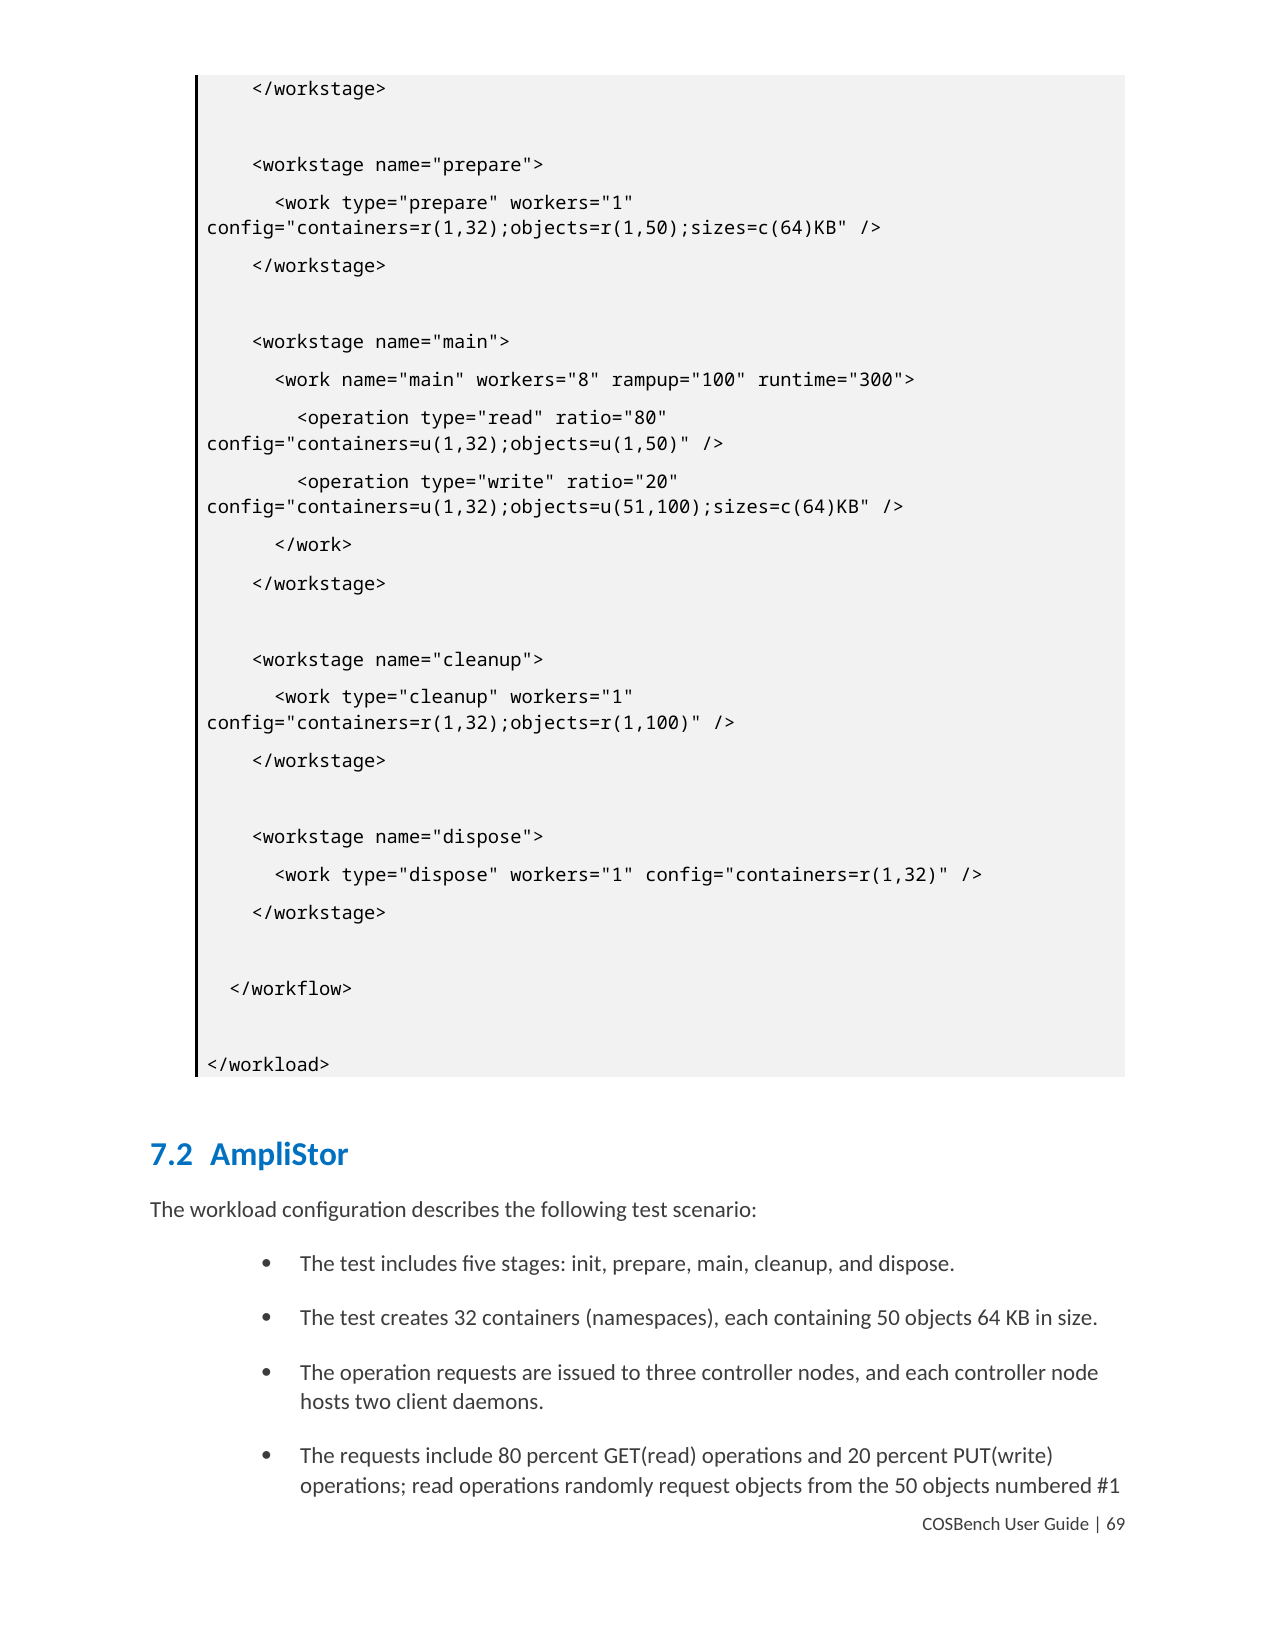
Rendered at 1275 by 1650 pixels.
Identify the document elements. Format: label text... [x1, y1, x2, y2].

text <workstage name="dispose"> [198, 823, 1125, 849]
text <work type="cleanup" workers="1" config="containers=r(1,32);objects=r(1,100)" /> [198, 684, 1125, 735]
text </workstage> [198, 75, 1125, 101]
text <operation type="read" ratio="80" config="containers=u(1,32);objects=u(1,50)" /> [198, 405, 1125, 456]
text <operation type="write" ratio="20" config="containers=u(1,32);objects=u(51,100);sizes=c(64)KB" /> [198, 468, 1125, 519]
text The workload configuration describes the following test scenario: [150, 1195, 1125, 1223]
text <workstage name="main"> [198, 329, 1125, 354]
text <workstage name="cleanup"> [198, 646, 1125, 671]
list The operation requests are issued to three controller nodes, and each controller node hosts two client daemons. [262, 1358, 1125, 1415]
text </workstage> [198, 747, 1125, 773]
list The test includes five stages: init, prepare, main, cleanup, and dispose. [262, 1249, 1125, 1277]
text <work name="main" workers="8" rampup="100" runtime="300"> [198, 367, 1125, 392]
text <work type="dispose" workers="1" config="containers=r(1,32)" /> [198, 861, 1125, 887]
subtitle AmpliStor [150, 1133, 1125, 1174]
list The requests include 80 percent GET(read) operations and 20 percent PUT(write) operations; read operations randomly request objects from the 50 objects numbered #1 [262, 1442, 1125, 1499]
text </workstage> [198, 570, 1125, 595]
text </workstage> [198, 253, 1125, 278]
list The test creates 32 containers (namespaces), each containing 50 objects 64 KB in size. [262, 1303, 1125, 1332]
text </workload> [198, 1052, 1125, 1077]
text <workstage name="prepare"> [198, 151, 1125, 177]
text </workflow> [198, 976, 1125, 1001]
text </work> [198, 532, 1125, 557]
text </workstage> [198, 899, 1125, 925]
text <work type="prepare" workers="1" config="containers=r(1,32);objects=r(1,50);sizes=c(64)KB" /> [198, 189, 1125, 240]
